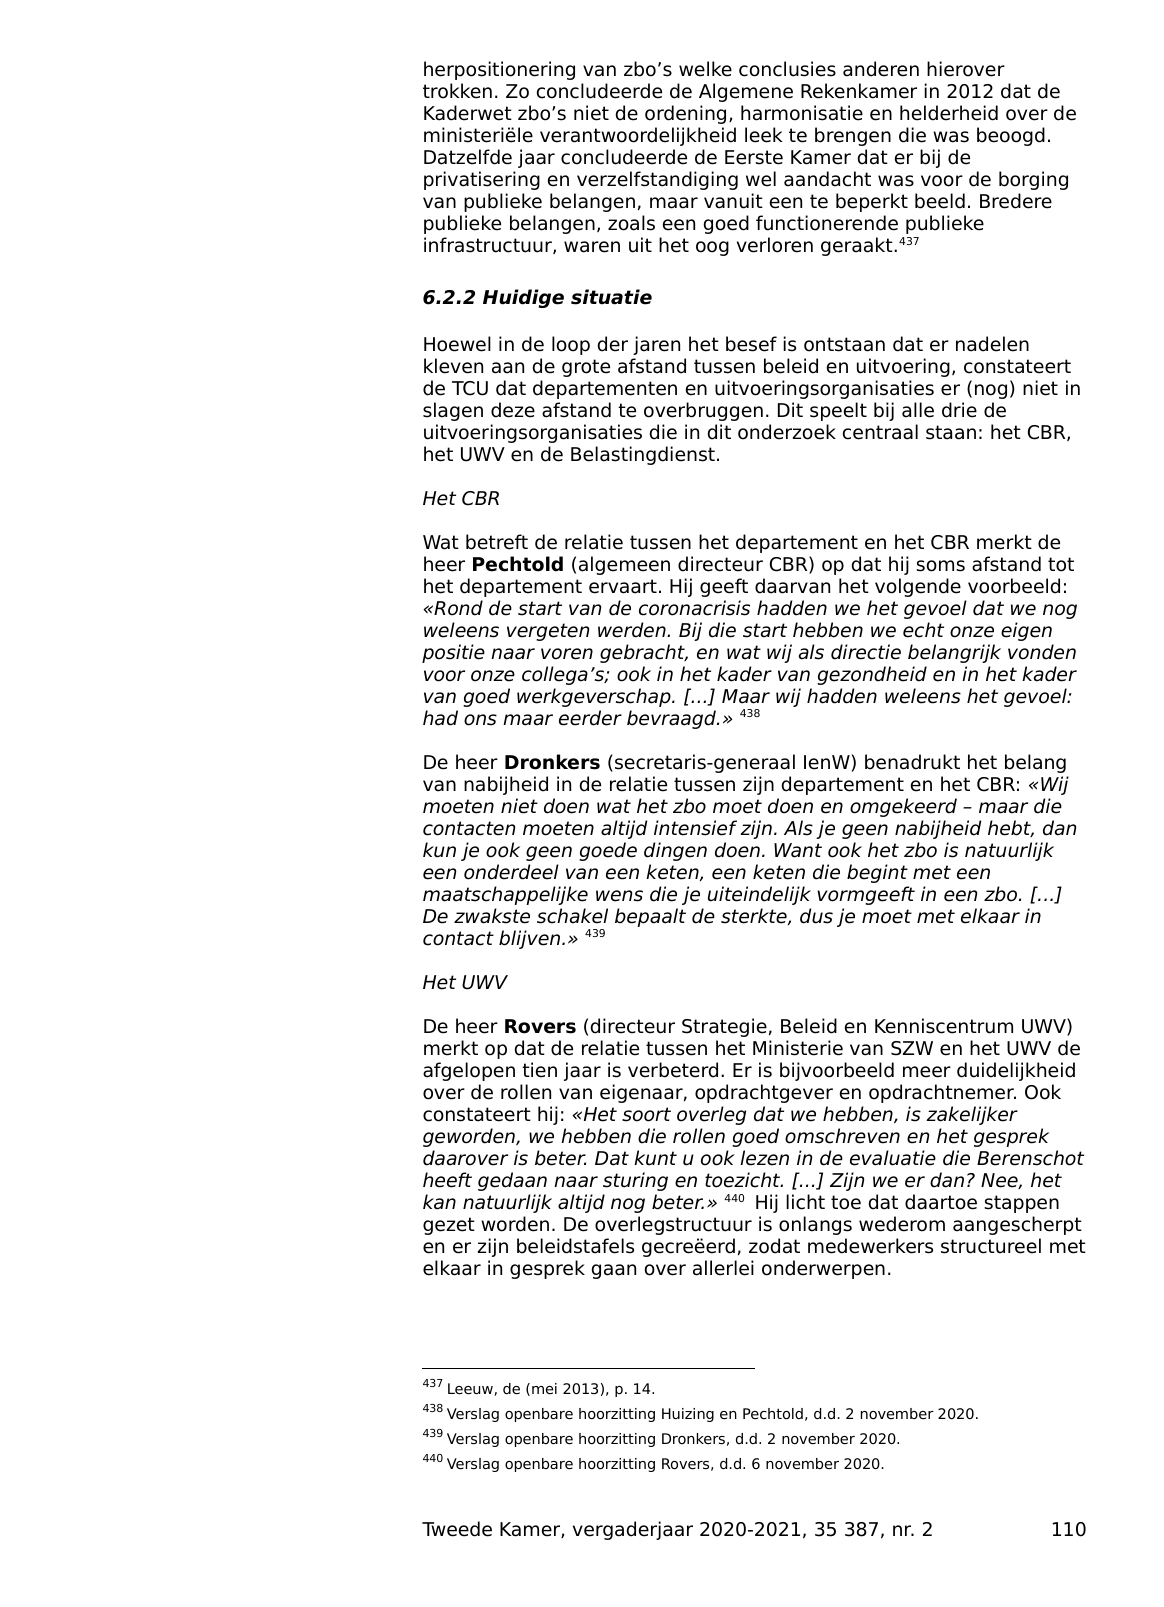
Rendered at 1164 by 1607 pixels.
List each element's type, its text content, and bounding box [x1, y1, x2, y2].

subtitle Het CBR [422, 488, 1087, 510]
text Verslag openbare hoorzitting Dronkers, d.d. 2 november 2020. [422, 1427, 1087, 1449]
text Wat betreft de relatie tussen het departement en het CBR merkt de heer Pechtold (algemeen directeur CBR) op dat hij soms afstand tot het departement ervaart. Hij geeft daarvan het volgende voorbeeld: «Rond de start van de coronacrisis hadden we het gevoel dat we nog weleens vergeten werden. Bij die start hebben we echt onze eigen positie naar voren gebracht, en wat wij als directie belangrijk vonden voor onze collega’s; ook in het kader van gezondheid en in het kader van goed werkgeverschap. [...] Maar wij hadden weleens het gevoel: had ons maar eerder bevraagd.» [422, 532, 1087, 730]
text Leeuw, de (mei 2013), p. 14. [422, 1377, 1087, 1399]
subtitle 6.2.2 Huidige situatie [422, 287, 1087, 309]
text Verslag openbare hoorzitting Rovers, d.d. 6 november 2020. [422, 1452, 1087, 1474]
text Verslag openbare hoorzitting Huizing en Pechtold, d.d. 2 november 2020. [422, 1402, 1087, 1424]
text De heer Rovers (directeur Strategie, Beleid en Kenniscentrum UWV) merkt op dat de relatie tussen het Ministerie van SZW en het UWV de afgelopen tien jaar is verbeterd. Er is bijvoorbeeld meer duidelijkheid over de rollen van eigenaar, opdrachtgever en opdrachtnemer. Ook constateert hij: «Het soort overleg dat we hebben, is zakelijker geworden, we hebben die rollen goed omschreven en het gesprek daarover is beter. Dat kunt u ook lezen in de evaluatie die Berenschot heeft gedaan naar sturing en toezicht. [...] Zijn we er dan? Nee, het kan natuurlijk altijd nog beter.» Hij licht toe dat daartoe stappen gezet worden. De overlegstructuur is onlangs wederom aangescherpt en er zijn beleidstafels gecreëerd, zodat medewerkers structureel met elkaar in gesprek gaan over allerlei onderwerpen. [422, 1016, 1087, 1280]
text De heer Dronkers (secretaris-generaal IenW) benadrukt het belang van nabijheid in de relatie tussen zijn departement en het CBR: «Wij moeten niet doen wat het zbo moet doen en omgekeerd – maar die contacten moeten altijd intensief zijn. Als je geen nabijheid hebt, dan kun je ook geen goede dingen doen. Want ook het zbo is natuurlijk een onderdeel van een keten, een keten die begint met een maatschappelijke wens die je uiteindelijk vormgeeft in een zbo. [...] De zwakste schakel bepaalt de sterkte, dus je moet met elkaar in contact blijven.» [422, 752, 1087, 950]
subtitle Het UWV [422, 972, 1087, 994]
text Hoewel in de loop der jaren het besef is ontstaan dat er nadelen kleven aan de grote afstand tussen beleid en uitvoering, constateert de TCU dat departementen en uitvoeringsorganisaties er (nog) niet in slagen deze afstand te overbruggen. Dit speelt bij alle drie de uitvoeringsorganisaties die in dit onderzoek centraal staan: het CBR, het UWV en de Belastingdienst. [422, 334, 1087, 466]
text herpositionering van zbo’s welke conclusies anderen hierover trokken. Zo concludeerde de Algemene Rekenkamer in 2012 dat de Kaderwet zbo’s niet de ordening, harmonisatie en helderheid over de ministeriële verantwoordelijkheid leek te brengen die was beoogd. Datzelfde jaar concludeerde de Eerste Kamer dat er bij de privatisering en verzelfstandiging wel aandacht was voor de borging van publieke belangen, maar vanuit een te beperkt beeld. Bredere publieke belangen, zoals een goed functionerende publieke infrastructuur, waren uit het oog verloren geraakt. [422, 59, 1087, 257]
